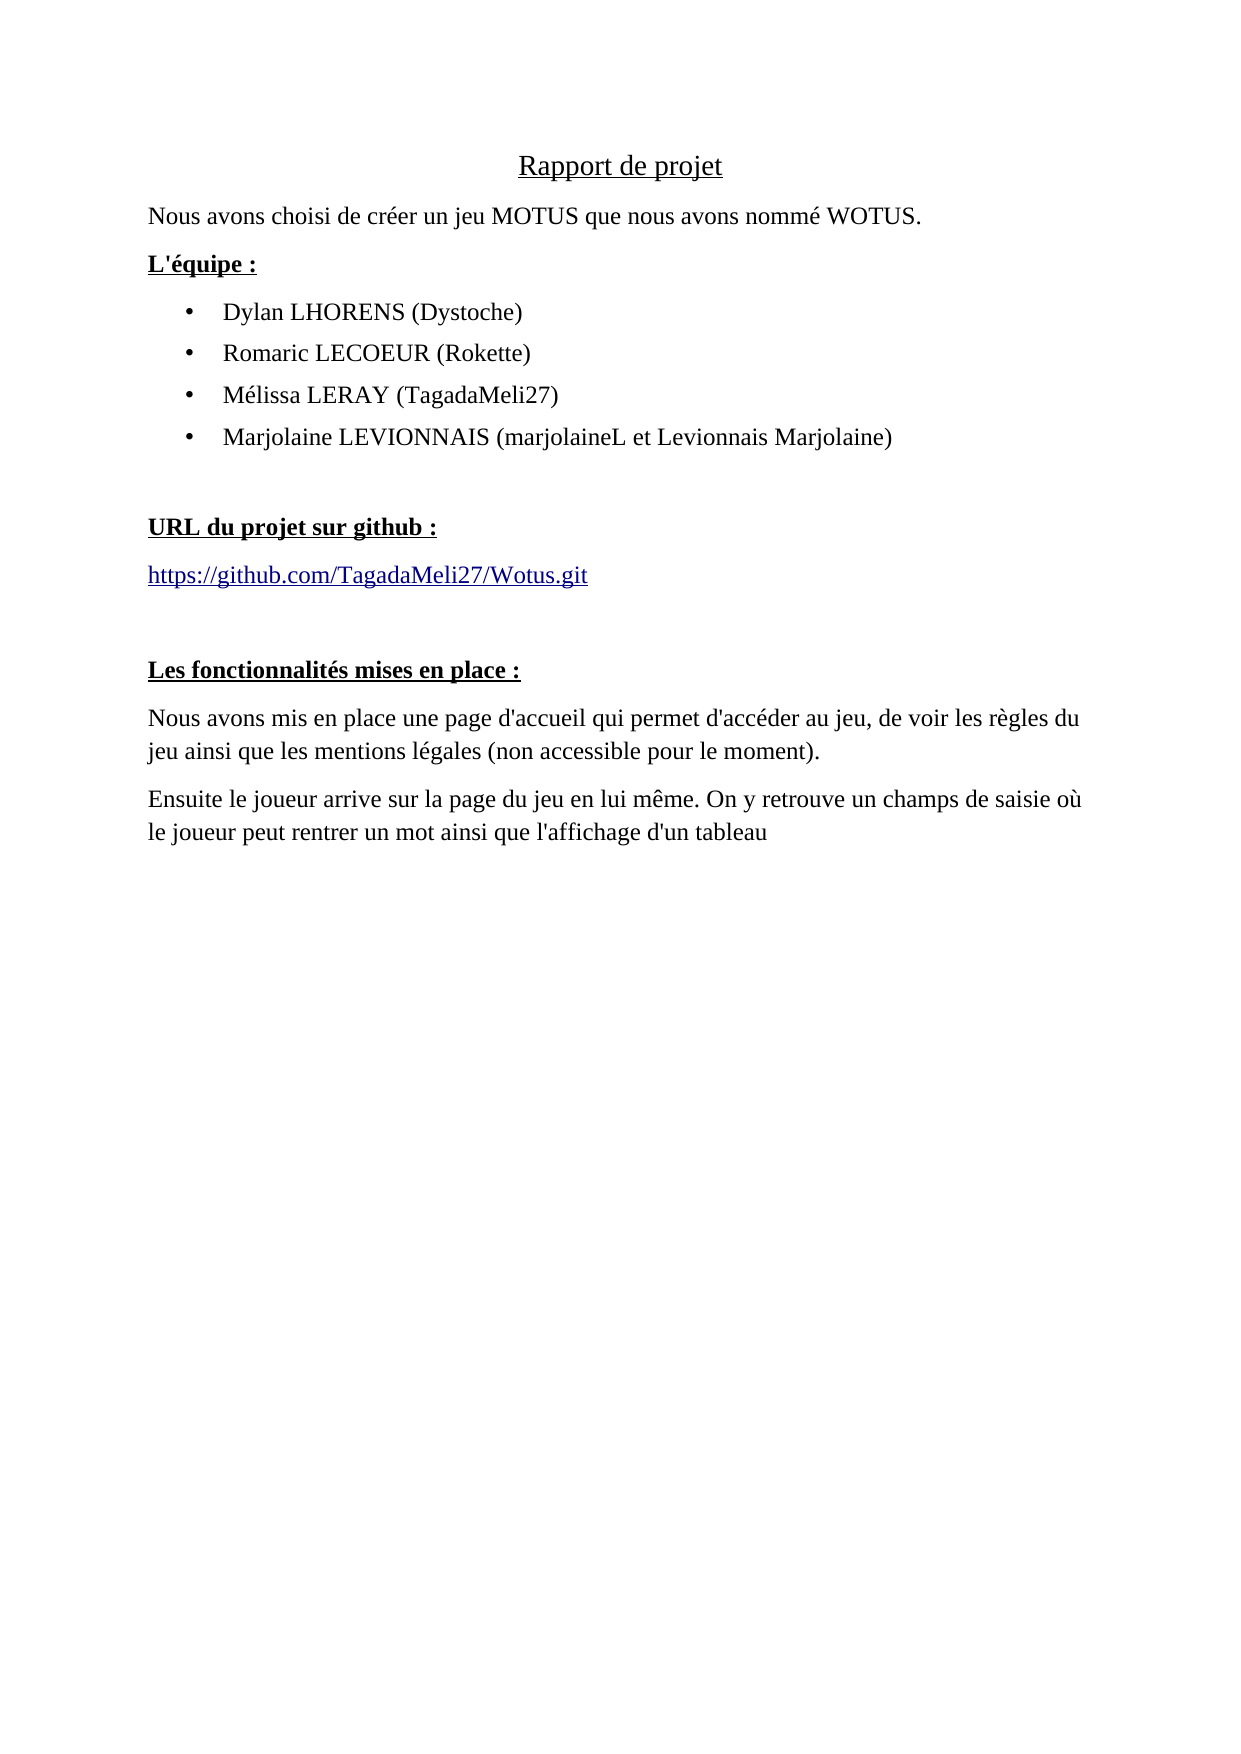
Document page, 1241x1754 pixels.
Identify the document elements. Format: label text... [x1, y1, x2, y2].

list Dylan LHORENS (Dystoche) [185, 297, 1093, 325]
list Romaric LECOEUR (Rokette) [185, 338, 1093, 367]
text Nous avons choisi de créer un jeu MOTUS que nous avons nommé WOTUS. [148, 201, 1093, 230]
text Rapport de projet [148, 148, 1093, 181]
text Nous avons mis en place une page d'accueil qui permet d'accéder au jeu, de voir les règles du jeu ainsi que les mentions légales (non accessible pour le moment). [148, 703, 1093, 765]
text URL du projet sur github : [148, 512, 1093, 541]
text Les fonctionnalités mises en place : [148, 655, 1093, 684]
list Marjolaine LEVIONNAIS (marjolaineL et Levionnais Marjolaine) [185, 422, 1093, 451]
list Mélissa LERAY (TagadaMeli27) [185, 380, 1093, 409]
text Ensuite le joueur arrive sur la page du jeu en lui même. On y retrouve un champs de saisie où le joueur peut rentrer un mot ainsi que l'affichage d'un tableau [148, 784, 1093, 846]
text https://github.com/TagadaMeli27/Wotus.git [148, 560, 1093, 588]
text L'équipe : [148, 249, 1093, 277]
